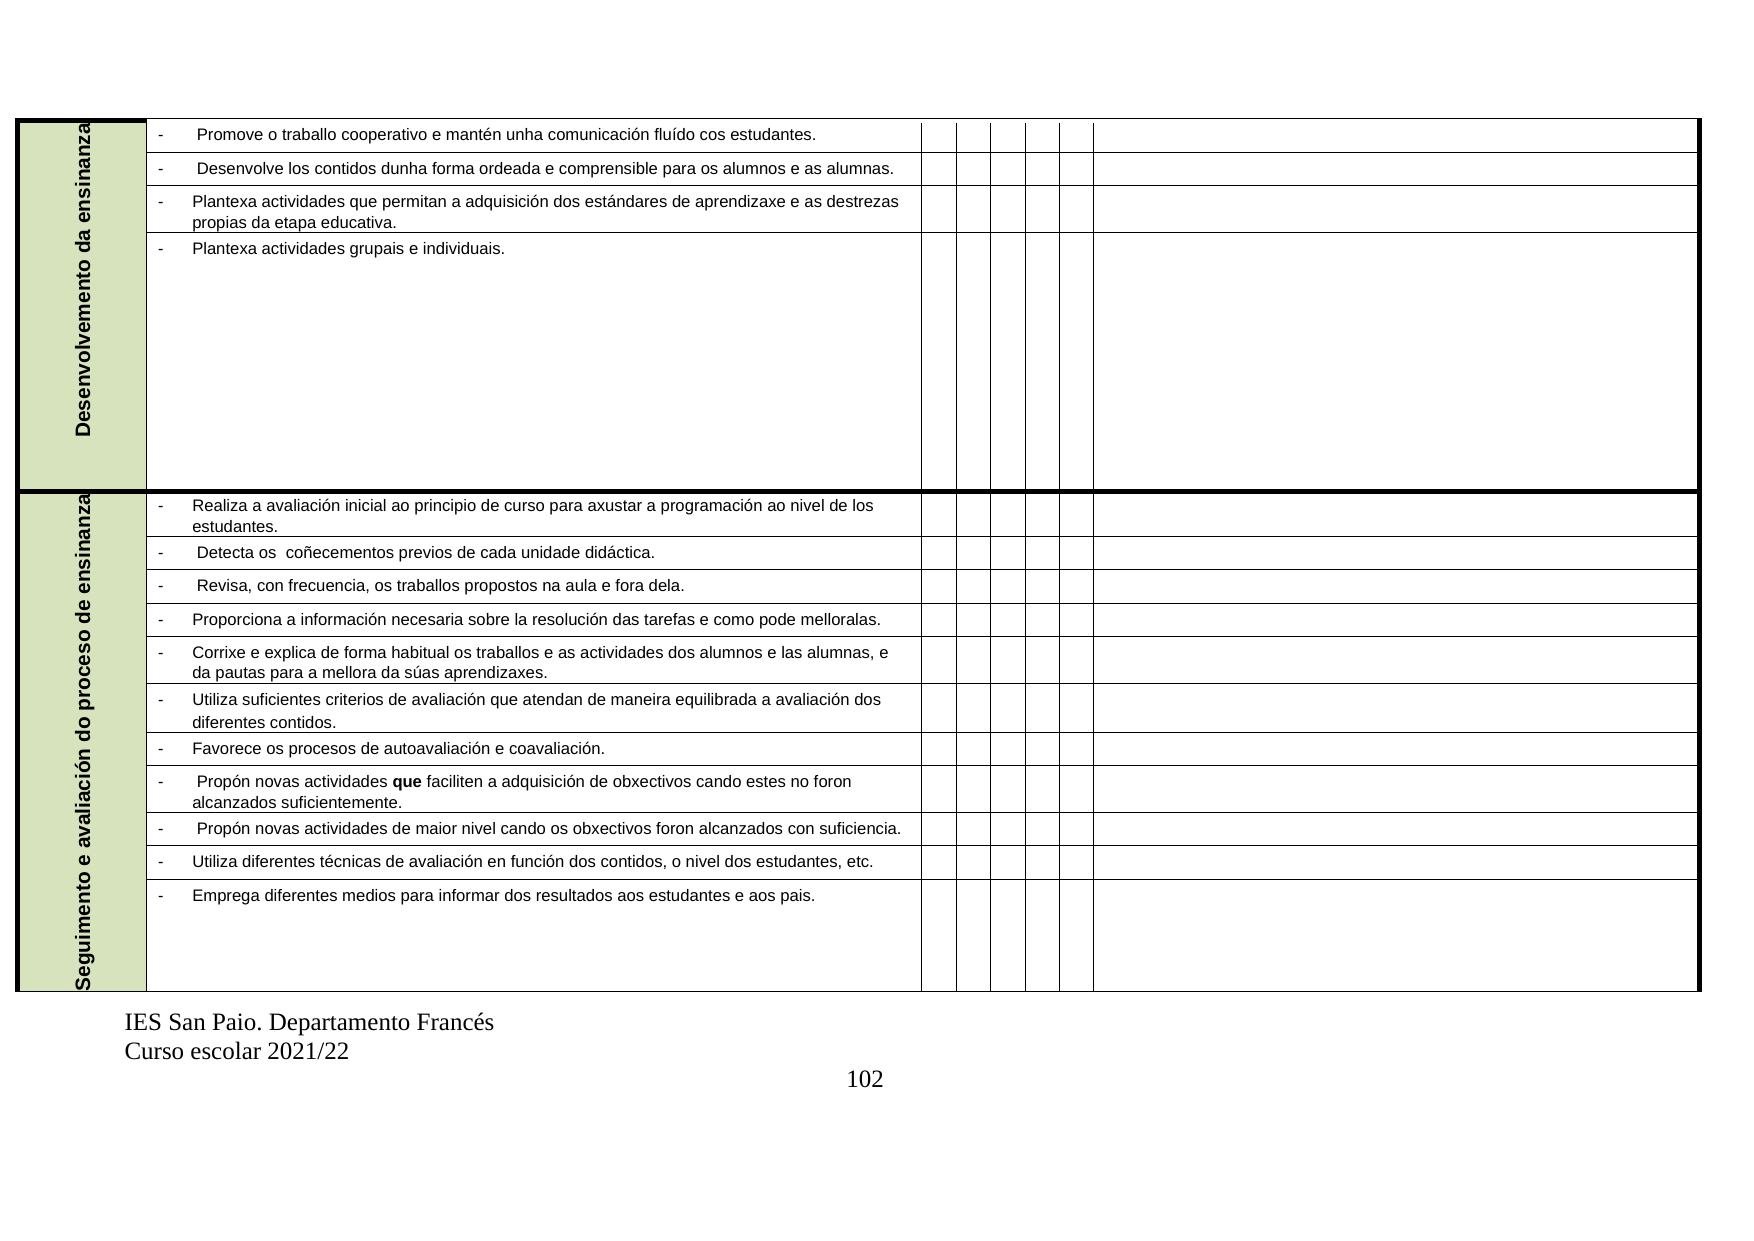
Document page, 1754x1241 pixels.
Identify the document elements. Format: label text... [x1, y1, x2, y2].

table_cell [1026, 766, 1059, 812]
table_cell [1026, 846, 1059, 879]
table_cell [1060, 880, 1093, 991]
table_cell [922, 766, 956, 812]
table_cell [957, 684, 990, 732]
table_cell [991, 684, 1025, 732]
table_cell [922, 684, 956, 732]
table_cell [922, 233, 956, 489]
table_cell [922, 570, 956, 602]
table_cell [1060, 604, 1093, 636]
table_cell [922, 119, 956, 152]
table_cell [1026, 153, 1059, 185]
table_cell [1026, 637, 1059, 682]
table_cell [1026, 186, 1059, 232]
table_cell [1094, 846, 1697, 879]
table_cell [1060, 733, 1093, 765]
table_cell Utiliza diferentes técnicas de avaliación en función dos contidos, o nivel dos estudantes, etc. [147, 846, 921, 879]
table_cell [922, 637, 956, 682]
table_cell [922, 604, 956, 636]
table_cell [991, 537, 1025, 569]
table_cell Plantexa actividades grupais e individuais. [147, 233, 921, 489]
table_cell Favorece os procesos de autoavaliación e coavaliación. [147, 733, 921, 765]
table_cell [922, 186, 956, 232]
table_cell Detecta os coñecementos previos de cada unidade didáctica. [147, 537, 921, 569]
table_cell [1060, 684, 1093, 732]
table_cell [991, 186, 1025, 232]
table_cell [1094, 119, 1697, 152]
table_cell Utiliza suficientes criterios de avaliación que atendan de maneira equilibrada a avaliación dos diferentes contidos. [147, 684, 921, 732]
table_cell Plantexa actividades que permitan a adquisición dos estándares de aprendizaxe e as destrezas propias da etapa educativa. [147, 186, 921, 232]
table_cell [957, 880, 990, 991]
table_cell [957, 494, 990, 536]
table_cell [957, 733, 990, 765]
table_cell [1094, 604, 1697, 636]
table_cell [991, 733, 1025, 765]
table_cell [1060, 846, 1093, 879]
table_cell [991, 813, 1025, 845]
table_cell [1094, 153, 1697, 185]
table_cell [1060, 233, 1093, 489]
table_cell [1060, 570, 1093, 602]
table_cell [991, 153, 1025, 185]
table_cell [1094, 494, 1697, 536]
table_cell [1060, 494, 1093, 536]
table_cell [1094, 733, 1697, 765]
table_cell Propón novas actividades de maior nivel cando os obxectivos foron alcanzados con suficiencia. [147, 813, 921, 845]
table_cell [991, 846, 1025, 879]
table_cell [1094, 880, 1697, 991]
table_cell [1060, 119, 1094, 152]
table_cell Proporciona a información necesaria sobre la resolución das tarefas e como pode melloralas. [147, 604, 921, 636]
table_cell [922, 494, 956, 536]
table_cell [1094, 813, 1697, 845]
table_cell [1094, 766, 1697, 812]
table_cell [1094, 537, 1697, 569]
table_cell [1026, 494, 1059, 536]
table_cell [1026, 813, 1059, 845]
table_cell [1060, 537, 1093, 569]
table_cell [991, 637, 1025, 682]
table_cell [957, 537, 990, 569]
table_cell [1026, 604, 1059, 636]
table_cell [991, 119, 1026, 152]
table_cell [1094, 637, 1697, 682]
table_cell [957, 153, 990, 185]
table_cell [1026, 684, 1059, 732]
table_cell [957, 766, 990, 812]
table_cell Emprega diferentes medios para informar dos resultados aos estudantes e aos pais. [147, 880, 921, 991]
table_cell Desenvolve los contidos dunha forma ordeada e comprensible para os alumnos e as alumnas. [147, 153, 921, 185]
table_cell [922, 153, 956, 185]
table_cell [991, 880, 1025, 991]
table_cell [1060, 637, 1093, 682]
table_cell [922, 537, 956, 569]
table_cell [957, 233, 990, 489]
table_cell [1060, 186, 1093, 232]
table_cell [1094, 233, 1697, 489]
table_cell Promove o traballo cooperativo e mantén unha comunicación fluído cos estudantes. [147, 119, 922, 152]
table_cell [956, 119, 991, 152]
table_cell [1094, 684, 1697, 732]
table_cell [957, 570, 990, 602]
table_cell [1026, 233, 1059, 489]
table_cell [957, 604, 990, 636]
table_cell [957, 846, 990, 879]
table_cell [922, 846, 956, 879]
table_cell [991, 604, 1025, 636]
table_cell [991, 570, 1025, 602]
table_cell [1060, 766, 1093, 812]
table_cell Corrixe e explica de forma habitual os traballos e as actividades dos alumnos e las alumnas, e da pautas para a mellora da súas aprendizaxes. [147, 637, 921, 682]
table_cell [957, 186, 990, 232]
table_cell [991, 494, 1025, 536]
table_cell [1060, 153, 1093, 185]
table_cell Realiza a avaliación inicial ao principio de curso para axustar a programación ao nivel de los estudantes. [147, 494, 921, 536]
table_cell [1026, 537, 1059, 569]
table_cell [1026, 570, 1059, 602]
table_cell [1026, 119, 1060, 152]
table_cell [1094, 186, 1697, 232]
table_cell Seguimento e avaliación do proceso de ensinanza [20, 494, 146, 991]
table_cell [957, 813, 990, 845]
table_cell [1026, 733, 1059, 765]
table_cell [922, 733, 956, 765]
table_cell [922, 813, 956, 845]
table_cell Desenvolvemento da ensinanza [20, 123, 146, 489]
table_cell [991, 233, 1025, 489]
table_cell [1060, 813, 1093, 845]
table_cell Propón novas actividades que faciliten a adquisición de obxectivos cando estes no foron alcanzados suficientemente. [147, 766, 921, 812]
table_cell [991, 766, 1025, 812]
table_cell [1026, 880, 1059, 991]
table_cell Revisa, con frecuencia, os traballos propostos na aula e fora dela. [147, 570, 921, 602]
table_cell [957, 637, 990, 682]
table_cell [1094, 570, 1697, 602]
table_cell [922, 880, 956, 991]
